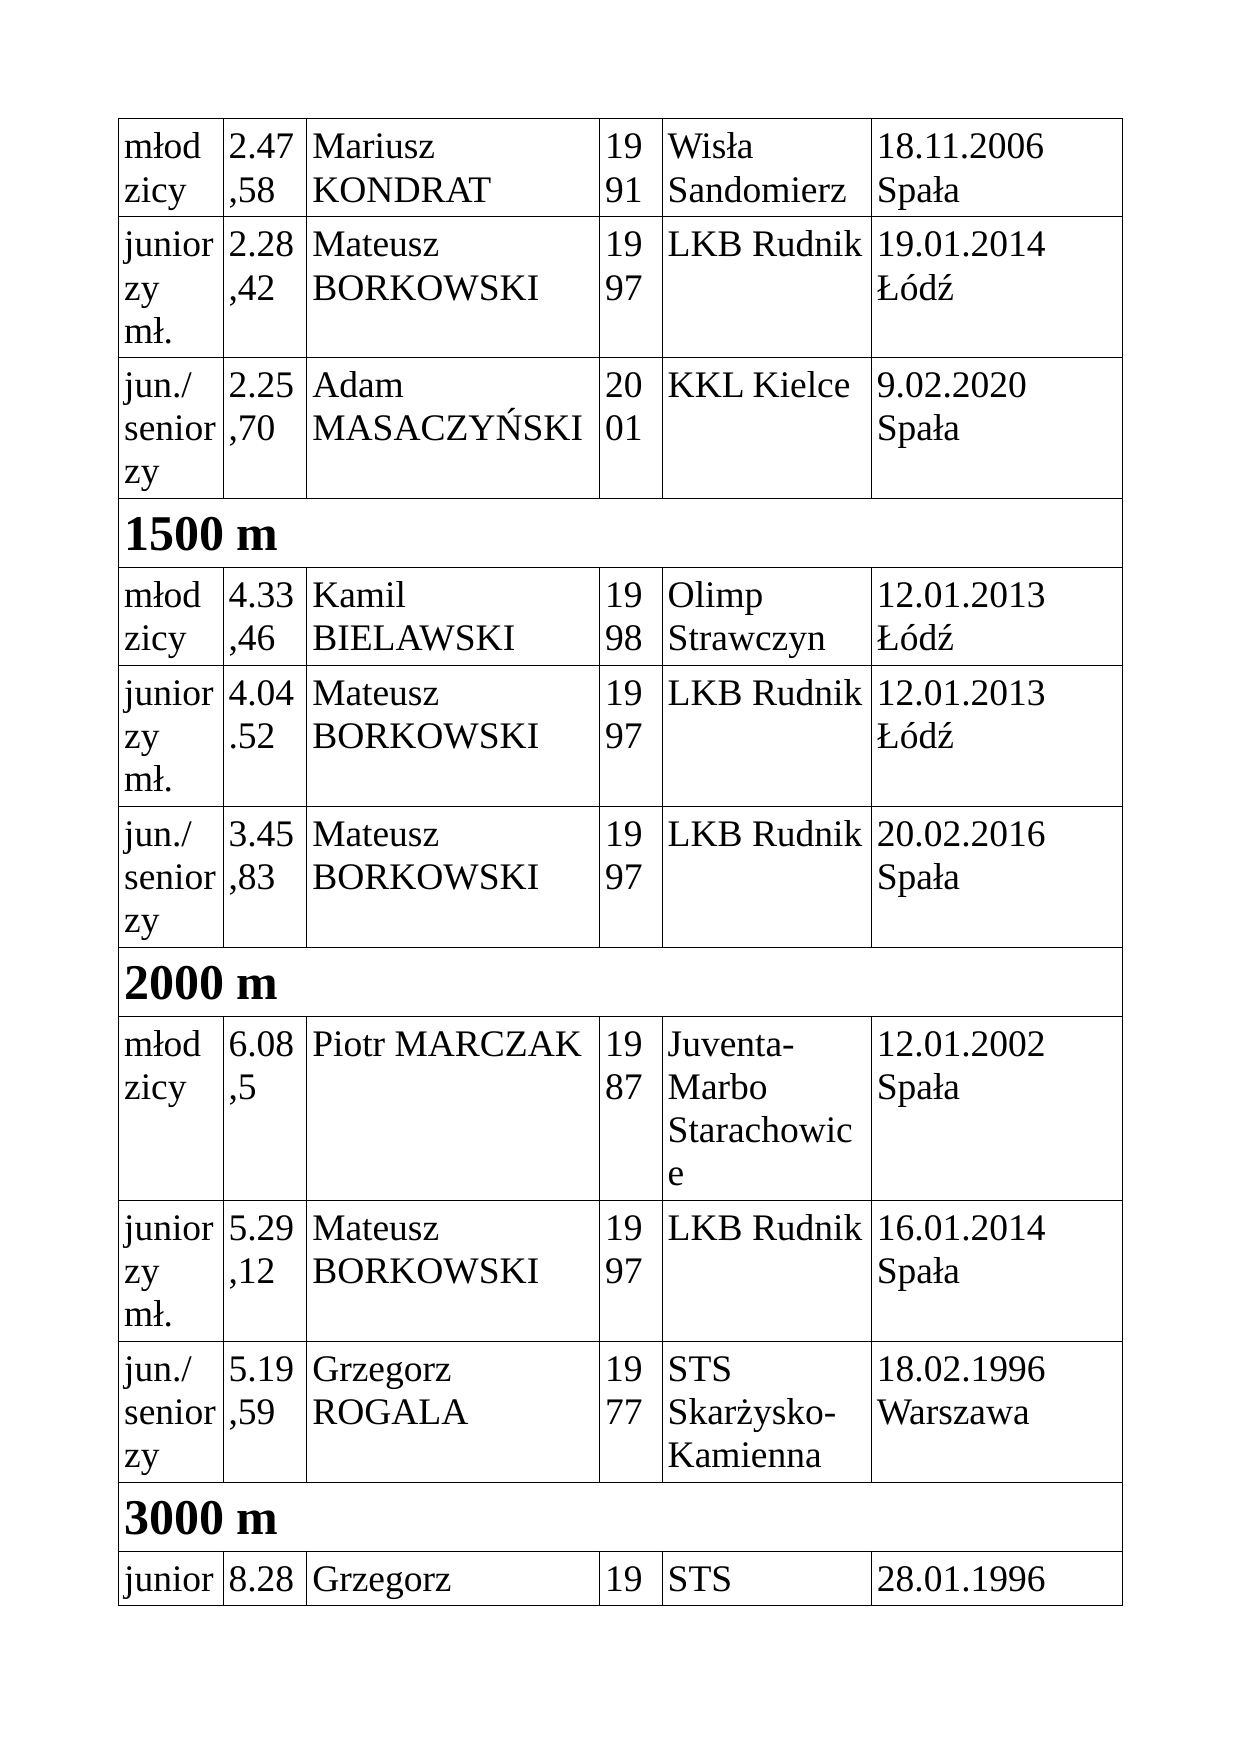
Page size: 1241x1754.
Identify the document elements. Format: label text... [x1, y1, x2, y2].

table_cell 1997 [600, 217, 662, 357]
table_cell 5.19,59 [224, 1342, 306, 1482]
table_cell 12.01.2013 Łódź [872, 666, 1122, 806]
table_cell jun./seniorzy [119, 1342, 223, 1482]
table_cell 18.02.1996 Warszawa [872, 1342, 1122, 1482]
table_cell juniorzy mł. [119, 1201, 223, 1341]
table_cell 4.33,46 [224, 568, 306, 665]
table_cell LKB Rudnik [663, 807, 871, 947]
table_cell 5.29,12 [224, 1201, 306, 1341]
table_cell Mateusz BORKOWSKI [307, 666, 599, 806]
table_cell juniorzy mł. [119, 666, 223, 806]
table_cell 1997 [600, 807, 662, 947]
table_cell Olimp Strawczyn [663, 568, 871, 665]
table_cell STS Skarżysko-Kamienna [663, 1342, 871, 1482]
table_cell 1991 [600, 119, 662, 216]
table_cell 2.28,42 [224, 217, 306, 357]
table_cell 2001 [600, 358, 662, 498]
table_cell 2.47,58 [224, 119, 306, 216]
table_cell Mateusz BORKOWSKI [307, 217, 599, 357]
table_cell 16.01.2014 Spała [872, 1201, 1122, 1341]
table_cell 9.02.2020 Spała [872, 358, 1122, 498]
table_cell jun./seniorzy [119, 807, 223, 947]
table_cell 8.28 [224, 1552, 306, 1605]
table_cell 3.45,83 [224, 807, 306, 947]
table_cell 28.01.1996 [872, 1552, 1122, 1605]
table_cell młodzicy [119, 568, 223, 665]
table_cell juniorzy mł. [119, 217, 223, 357]
table_cell 19 [600, 1552, 662, 1605]
table_cell Mariusz KONDRAT [307, 119, 599, 216]
table_cell młodzicy [119, 1017, 223, 1200]
table_cell STS [663, 1552, 871, 1605]
table_cell 20.02.2016 Spała [872, 807, 1122, 947]
table_cell Mateusz BORKOWSKI [307, 1201, 599, 1341]
table_cell 2000 m [119, 948, 1122, 1016]
table_cell KKL Kielce [663, 358, 871, 498]
table_cell 6.08,5 [224, 1017, 306, 1200]
table_cell jun./seniorzy [119, 358, 223, 498]
table_cell 12.01.2013 Łódź [872, 568, 1122, 665]
table_cell Piotr MARCZAK [307, 1017, 599, 1200]
table_cell Kamil BIELAWSKI [307, 568, 599, 665]
table_cell Wisła Sandomierz [663, 119, 871, 216]
table_cell 1987 [600, 1017, 662, 1200]
table_cell Adam MASACZYŃSKI [307, 358, 599, 498]
table_cell LKB Rudnik [663, 1201, 871, 1341]
table_cell 1998 [600, 568, 662, 665]
table_cell 1500 m [119, 499, 1122, 567]
table_cell 18.11.2006 Spała [872, 119, 1122, 216]
table_cell Mateusz BORKOWSKI [307, 807, 599, 947]
table_cell LKB Rudnik [663, 666, 871, 806]
table_cell 1997 [600, 1201, 662, 1341]
table_cell 1997 [600, 666, 662, 806]
table_cell Grzegorz [307, 1552, 599, 1605]
table_cell Grzegorz ROGALA [307, 1342, 599, 1482]
table_cell junior [119, 1552, 223, 1605]
table_cell 4.04.52 [224, 666, 306, 806]
table_cell młodzicy [119, 119, 223, 216]
table_cell 3000 m [119, 1483, 1122, 1551]
table_cell LKB Rudnik [663, 217, 871, 357]
table_cell 19.01.2014 Łódź [872, 217, 1122, 357]
table_cell 2.25,70 [224, 358, 306, 498]
table_cell 1977 [600, 1342, 662, 1482]
table_cell Juventa-Marbo Starachowice [663, 1017, 871, 1200]
table_cell 12.01.2002 Spała [872, 1017, 1122, 1200]
